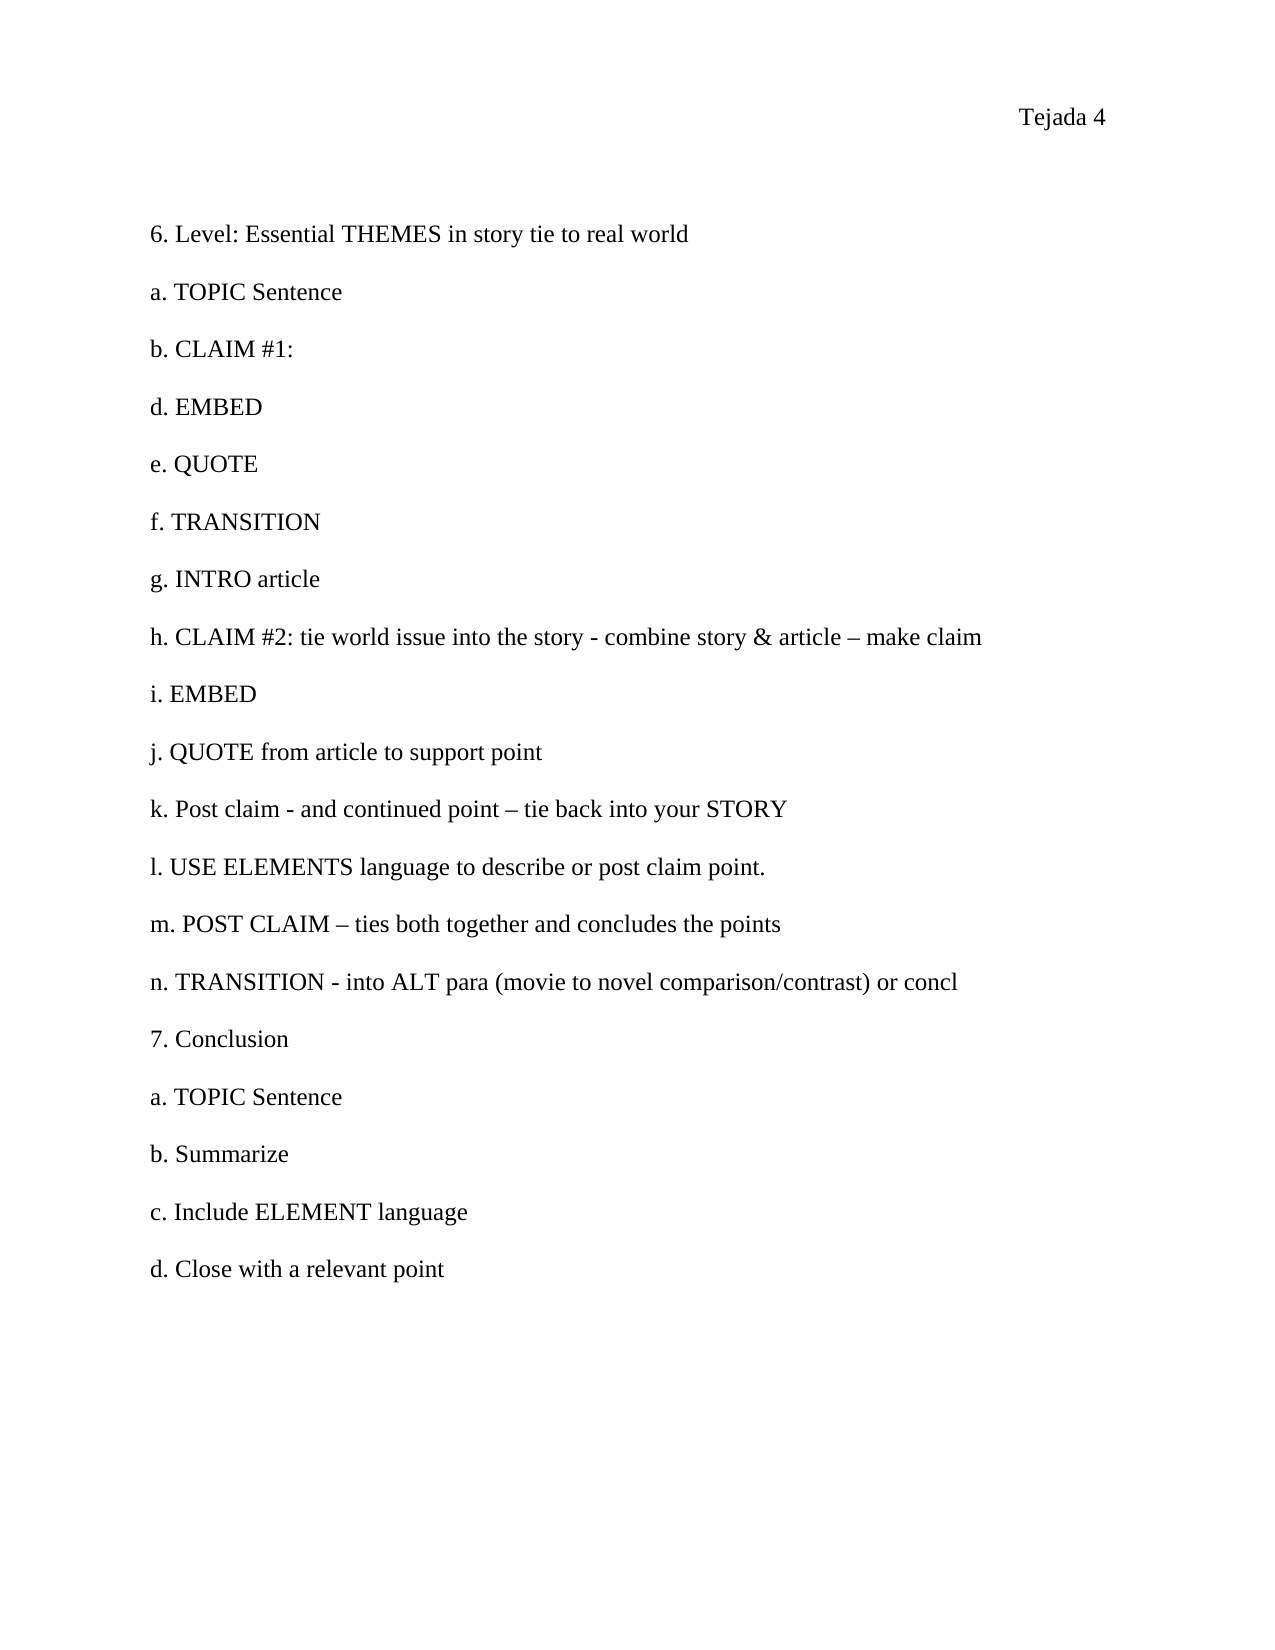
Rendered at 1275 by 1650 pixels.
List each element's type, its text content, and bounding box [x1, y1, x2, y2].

text d. Close with a relevant point [150, 1254, 1125, 1283]
text j. QUOTE from article to support point [150, 737, 1125, 765]
text e. QUOTE [150, 449, 1125, 478]
text k. Post claim - and continued point – tie back into your STORY [150, 794, 1125, 823]
text 6. Level: Essential THEMES in story tie to real world [150, 219, 1125, 248]
text a. TOPIC Sentence [150, 1082, 1125, 1110]
text l. USE ELEMENTS language to describe or post claim point. [150, 852, 1125, 880]
text i. EMBED [150, 679, 1125, 708]
text 7. Conclusion [150, 1024, 1125, 1053]
text h. CLAIM #2: tie world issue into the story - combine story & article – make claim [150, 622, 1125, 650]
text n. TRANSITION - into ALT para (movie to novel comparison/contrast) or concl [150, 967, 1125, 995]
text b. Summarize [150, 1139, 1125, 1168]
text c. Include ELEMENT language [150, 1197, 1125, 1225]
text m. POST CLAIM – ties both together and concludes the points [150, 909, 1125, 938]
text f. TRANSITION [150, 507, 1125, 535]
text a. TOPIC Sentence [150, 277, 1125, 305]
text b. CLAIM #1: [150, 334, 1125, 363]
text g. INTRO article [150, 564, 1125, 593]
text d. EMBED [150, 392, 1125, 420]
